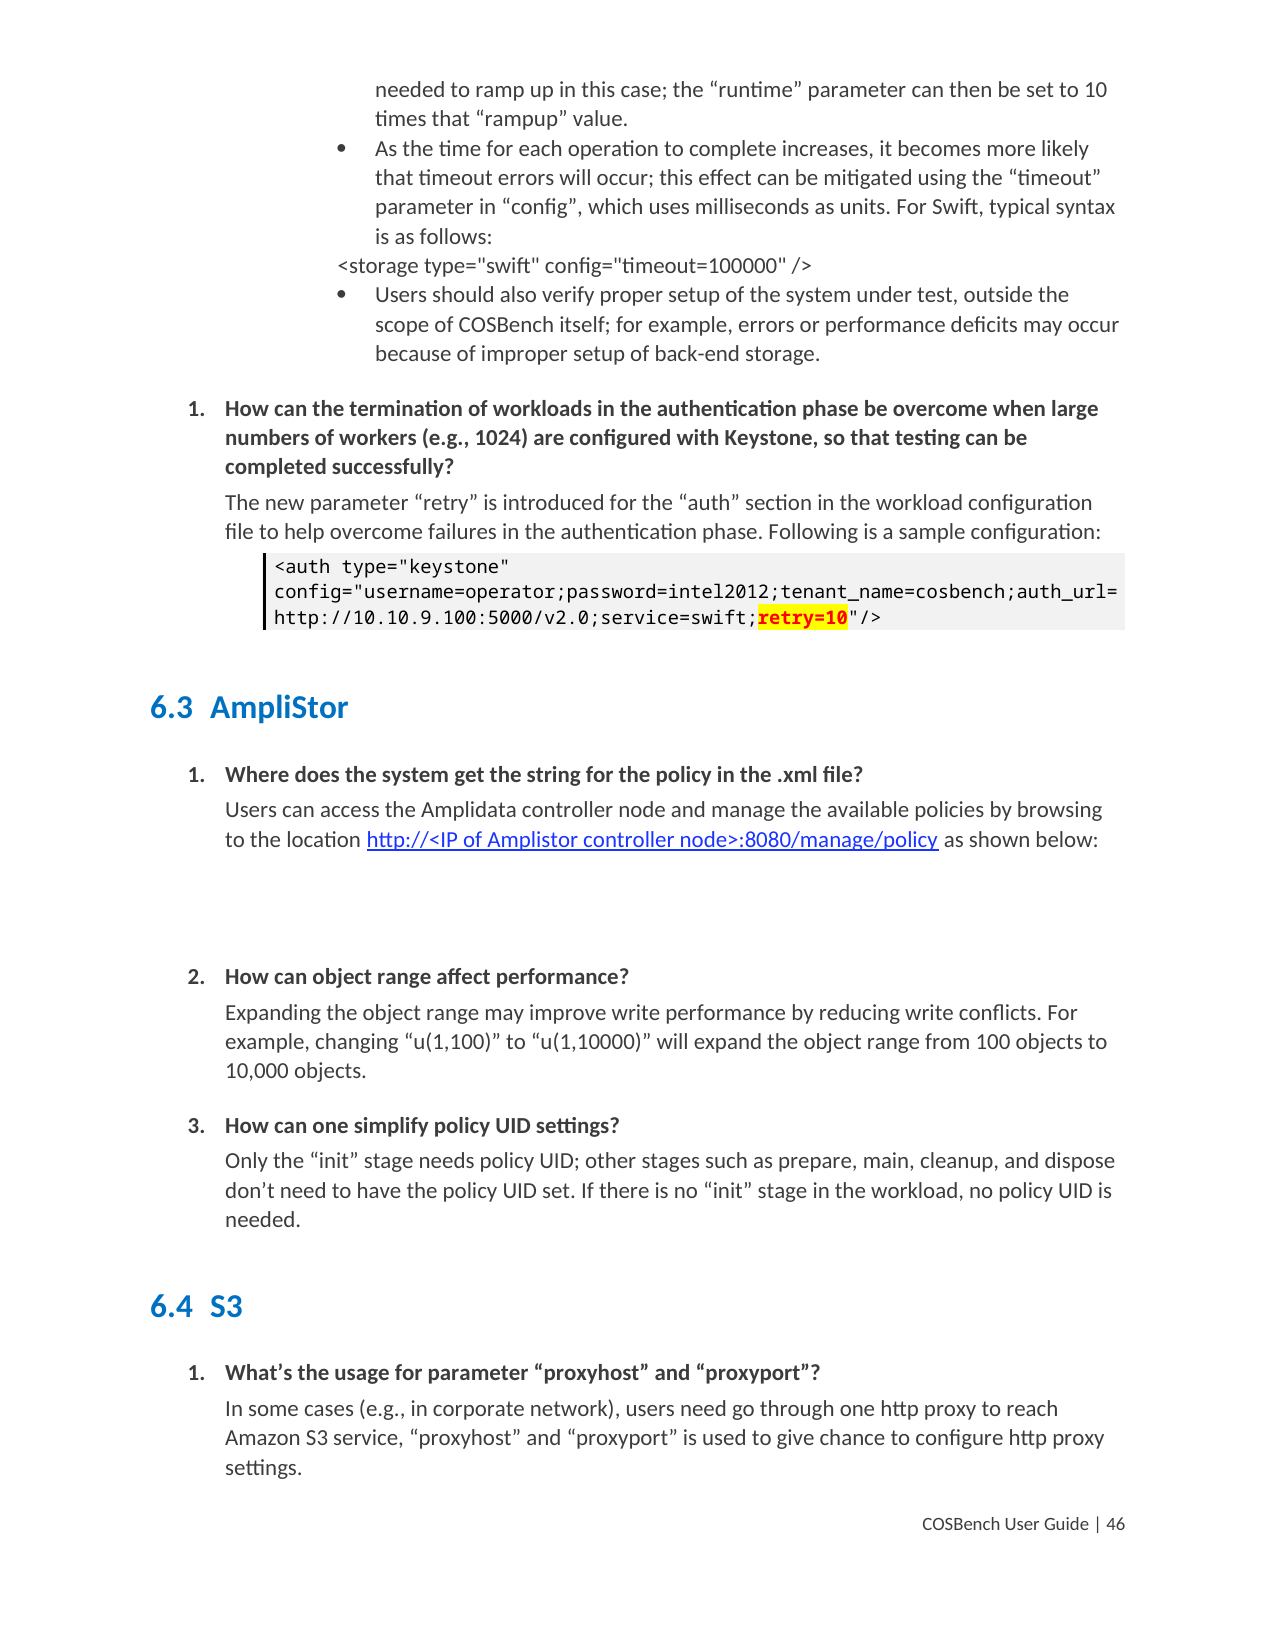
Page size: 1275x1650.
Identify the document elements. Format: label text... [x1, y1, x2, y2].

text The new parameter “retry” is introduced for the “auth” section in the workload configuration file to help overcome failures in the authentication phase. Following is a sample configuration: [225, 488, 1125, 546]
list Users should also verify proper setup of the system under test, outside the scope of COSBench itself; for example, errors or performance deficits may occur because of improper setup of back-end storage. [337, 281, 1125, 367]
subtitle AmpliStor [150, 686, 1125, 727]
list needed to ramp up in this case; the “runtime” parameter can then be set to 10 times that “rampup” value. [337, 75, 1125, 132]
subtitle S3 [150, 1284, 1125, 1325]
text <storage type="swift" config="timeout=100000" /> [337, 251, 1125, 279]
text In some cases (e.g., in corporate network), users need go through one http proxy to reach Amazon S3 service, “proxyhost” and “proxyport” is used to give chance to configure http proxy settings. [225, 1394, 1125, 1481]
text Only the “init” stage needs policy UID; other stages such as prepare, main, cleanup, and dispose don’t need to have the policy UID set. If there is no “init” stage in the workload, no policy UID is needed. [225, 1146, 1125, 1233]
text Expanding the object range may improve write performance by reducing write conflicts. For example, changing “u(1,100)” to “u(1,10000)” will expand the object range from 100 objects to 10,000 objects. [225, 998, 1125, 1084]
list How can one simplify policy UID settings? [187, 1111, 1125, 1139]
text <auth type="keystone" config="username=operator;password=intel2012;tenant_name=cosbench;auth_url=http://10.10.9.100:5000/v2.0;service=swift;retry=10"/> [266, 553, 1125, 630]
list How can object range affect performance? [187, 962, 1125, 990]
list How can the termination of workloads in the authentication phase be overcome when large numbers of workers (e.g., 1024) are configured with Keystone, so that testing can be completed successfully? [187, 394, 1125, 481]
list Where does the system get the string for the policy in the .xml file? [187, 760, 1125, 788]
list What’s the usage for parameter “proxyhost” and “proxyport”? [187, 1358, 1125, 1387]
list As the time for each operation to complete increases, it becomes more likely that timeout errors will occur; this effect can be mitigated using the “timeout” parameter in “config”, which uses milliseconds as units. For Swift, typical syntax is as follows: [337, 134, 1125, 250]
text Users can access the Amplidata controller node and manage the available policies by browsing to the location http://<IP of Amplistor controller node>:8080/manage/policy as shown below: [225, 796, 1125, 853]
